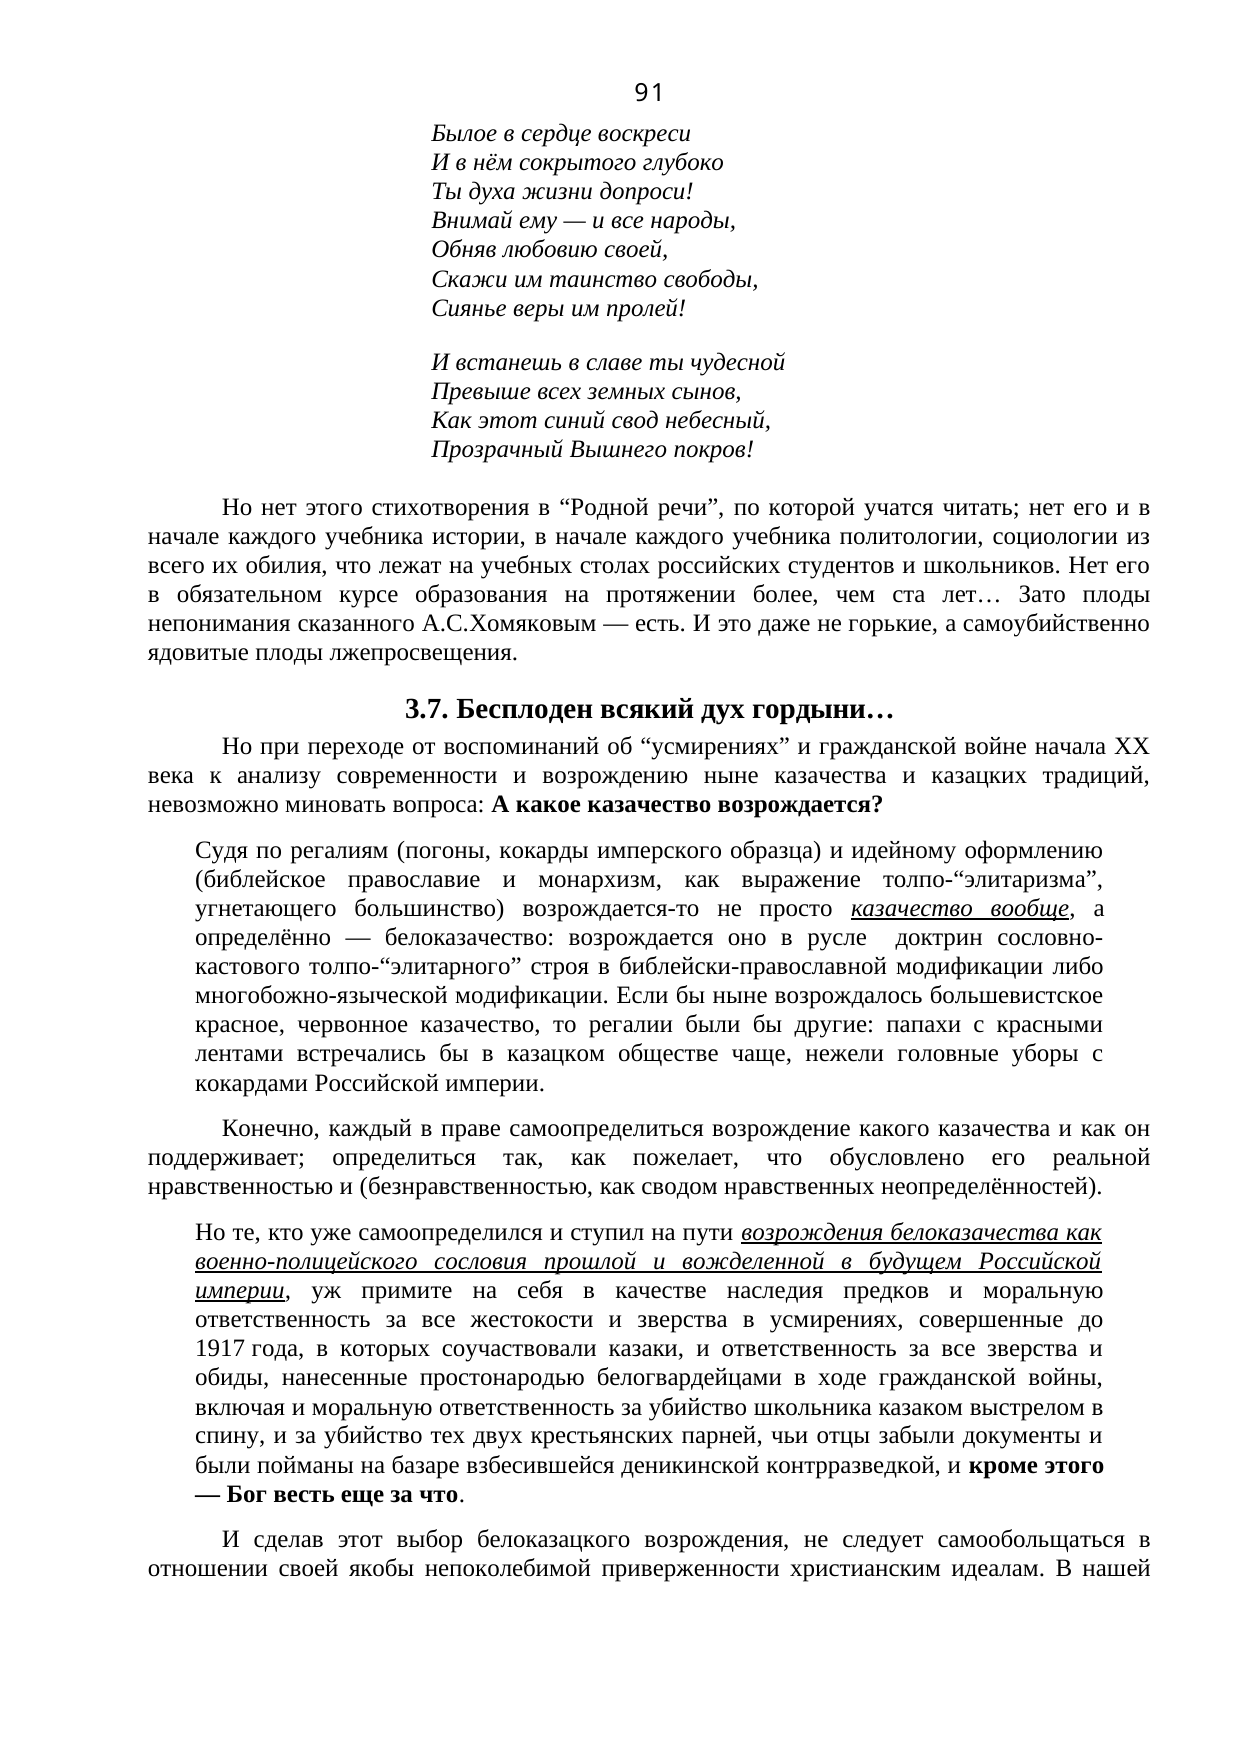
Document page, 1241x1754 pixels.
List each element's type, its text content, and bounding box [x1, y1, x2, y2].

subtitle 3.7. Бесплоден всякий дух гордыни… [148, 691, 1152, 725]
text И встанешь в славе ты чудесной Превыше всех земных сынов, Как этот синий свод небесный, Прозрачный Вышнего покров! [431, 347, 1152, 463]
text Но нет этого стихотворения в “Родной речи”, по которой учатся читать; нет его и в начале каждого учебника истории, в начале каждого учебника политологии, социологии из всего их обилия, что лежат на учебных столах российских студентов и школьников. Нет его в обязательном курсе образования на протяжении более, чем ста лет… Зато плоды непонимания сказанного А.С.Хомяковым — есть. И это даже не горькие, а самоубийственно ядовитые плоды лжепросвещения. [148, 492, 1152, 666]
text Но при переходе от воспоминаний об “усмирениях” и гражданской войне начала ХХ века к анализу современности и возрождению ныне казачества и казацких традиций, невозможно миновать вопроса: А какое казачество возрождается? [148, 731, 1152, 818]
text Конечно, каждый в праве самоопределиться возрождение какого казачества и как он поддерживает; определиться так, как пожелает, что обусловлено его реальной нравственностью и (безнравственностью, как сводом нравственных неопределённостей). [148, 1113, 1152, 1200]
text Но те, кто уже самоопределился и ступил на пути возрождения белоказачества как военно-полицейского сословия прошлой и вожделенной в будущем Российской империи, уж примите на себя в качестве наследия предков и моральную ответственность за все жестокости и зверства в усмирениях, совершенные до 1917 года, в которых соучаствовали казаки, и ответственность за все зверства и обиды, нанесенные простонародью белогвардейцами в ходе гражданской войны, включая и моральную ответственность за убийство школьника казаком выстрелом в спину, и за убийство тех двух крестьянских парней, чьи отцы забыли документы и были пойманы на базаре взбесившейся деникинской контрразведкой, и кроме этого — Бог весть еще за что. [195, 1217, 1104, 1508]
text Былое в сердце воскреси И в нём сокрытого глубоко Ты духа жизни допроси! Внимай ему — и все народы, Обняв любовию своей, Скажи им таинство свободы, Сиянье веры им пролей! [431, 118, 1152, 322]
text И сделав этот выбор белоказацкого возрождения, не следует самообольщаться в отношении своей якобы непоколебимой приверженности христианским идеалам. В нашей [148, 1524, 1152, 1582]
text Судя по регалиям (погоны, кокарды имперского образца) и идейному оформлению (библейское православие и монархизм, как выражение толпо-“элитаризма”, угнетающего большинство) возрождается-то не просто казачество вообще, а определённо — белоказачество: возрождается оно в русле доктрин сословно-кастового толпо-“элитарного” строя в библейски-православной модификации либо многобожно-языческой модификации. Если бы ныне возрождалось большевистское красное, червонное казачество, то регалии были бы другие: папахи с красными лентами встречались бы в казацком обществе чаще, нежели головные уборы с кокардами Российской империи. [195, 835, 1104, 1096]
